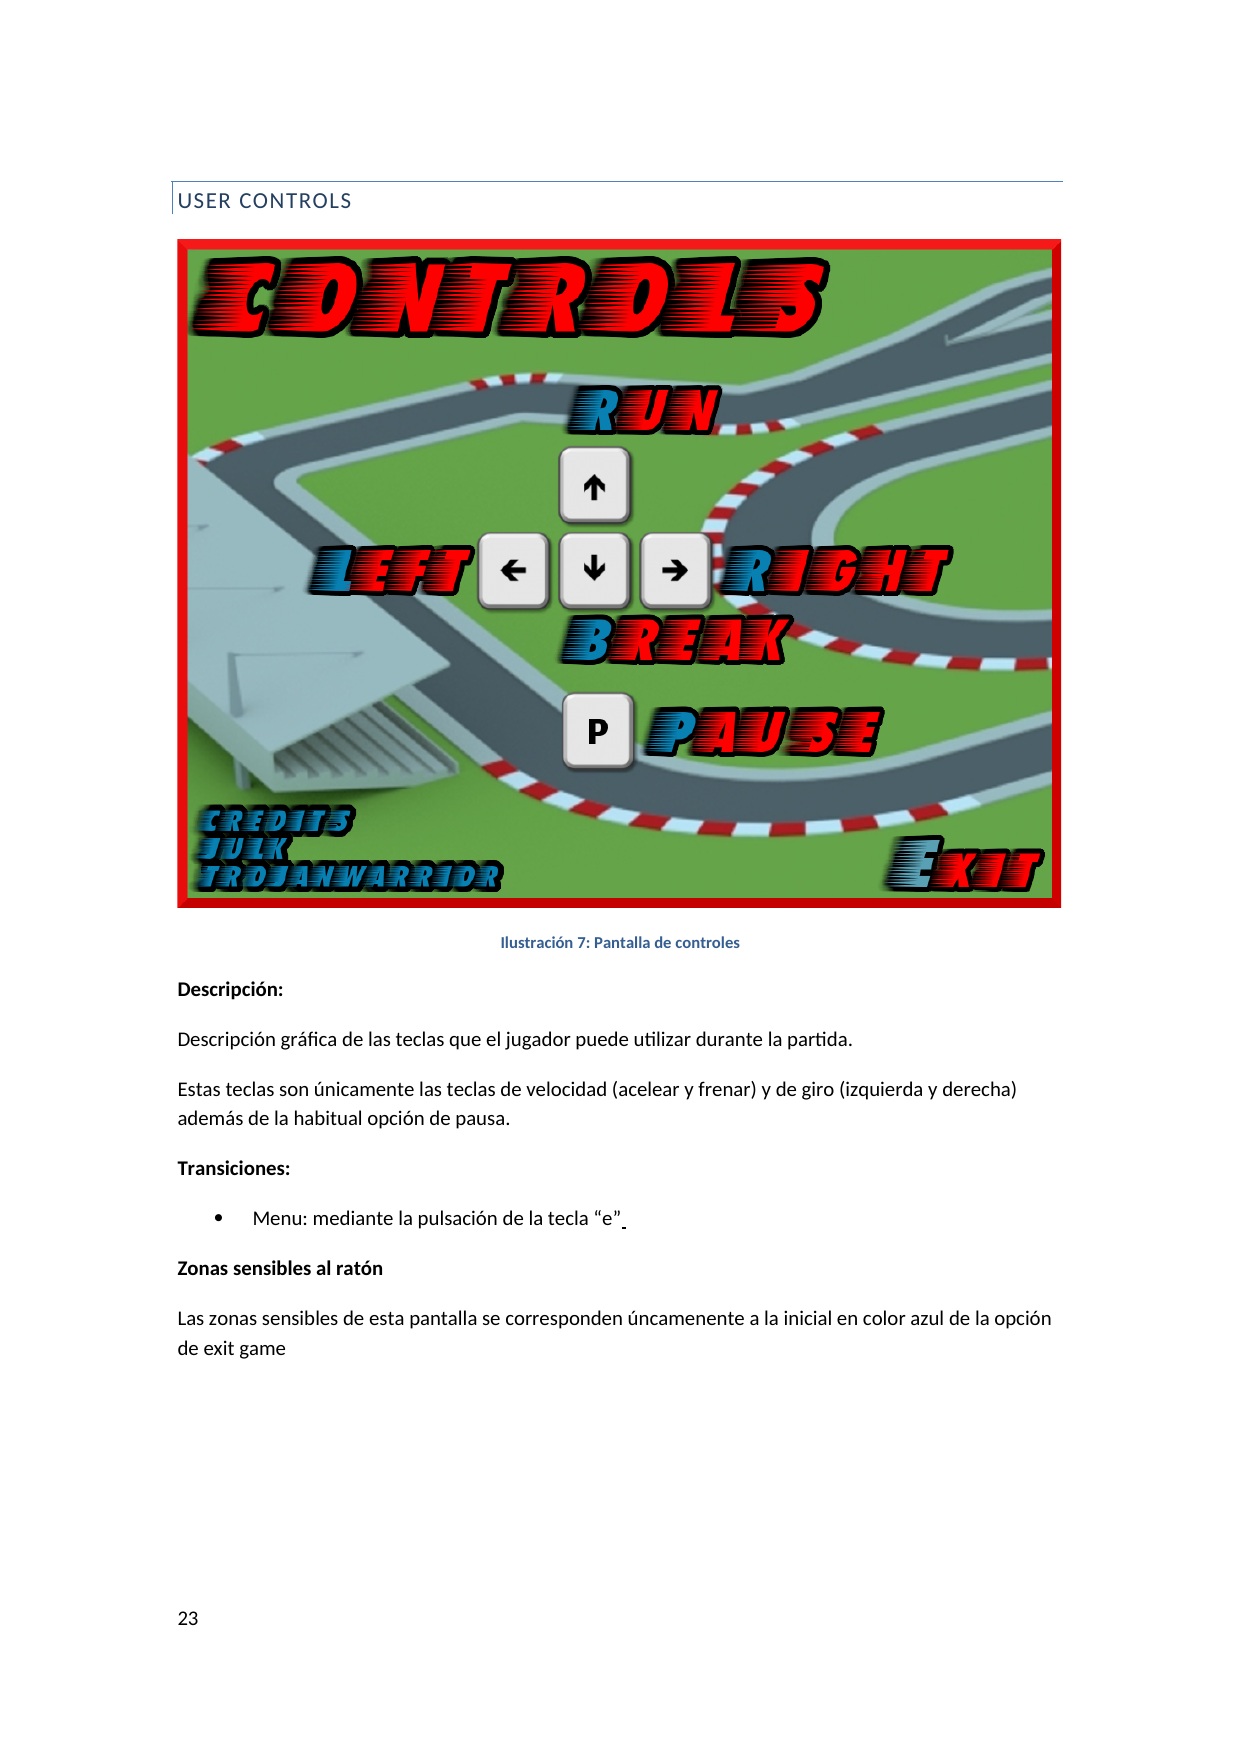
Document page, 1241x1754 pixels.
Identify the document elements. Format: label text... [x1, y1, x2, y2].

list Menu: mediante la pulsación de la tecla “e” [215, 1206, 1063, 1231]
text Ilustración 7: Pantalla de controles [177, 932, 1063, 953]
text Transiciones: [177, 1156, 1063, 1181]
text Estas teclas son únicamente las teclas de velocidad (acelear y frenar) y de giro (izquierda y derecha) además de la habitual opción de pausa. [177, 1076, 1063, 1131]
subtitle USER CONTROLS [173, 182, 1063, 214]
picture [177, 239, 1062, 908]
text Descripción gráfica de las teclas que el jugador puede utilizar durante la partida. [177, 1026, 1063, 1052]
text Las zonas sensibles de esta pantalla se corresponden úncamenente a la inicial en color azul de la opción de exit game [177, 1306, 1063, 1360]
text Zonas sensibles al ratón [177, 1256, 1063, 1281]
text Descripción: [177, 976, 1063, 1002]
